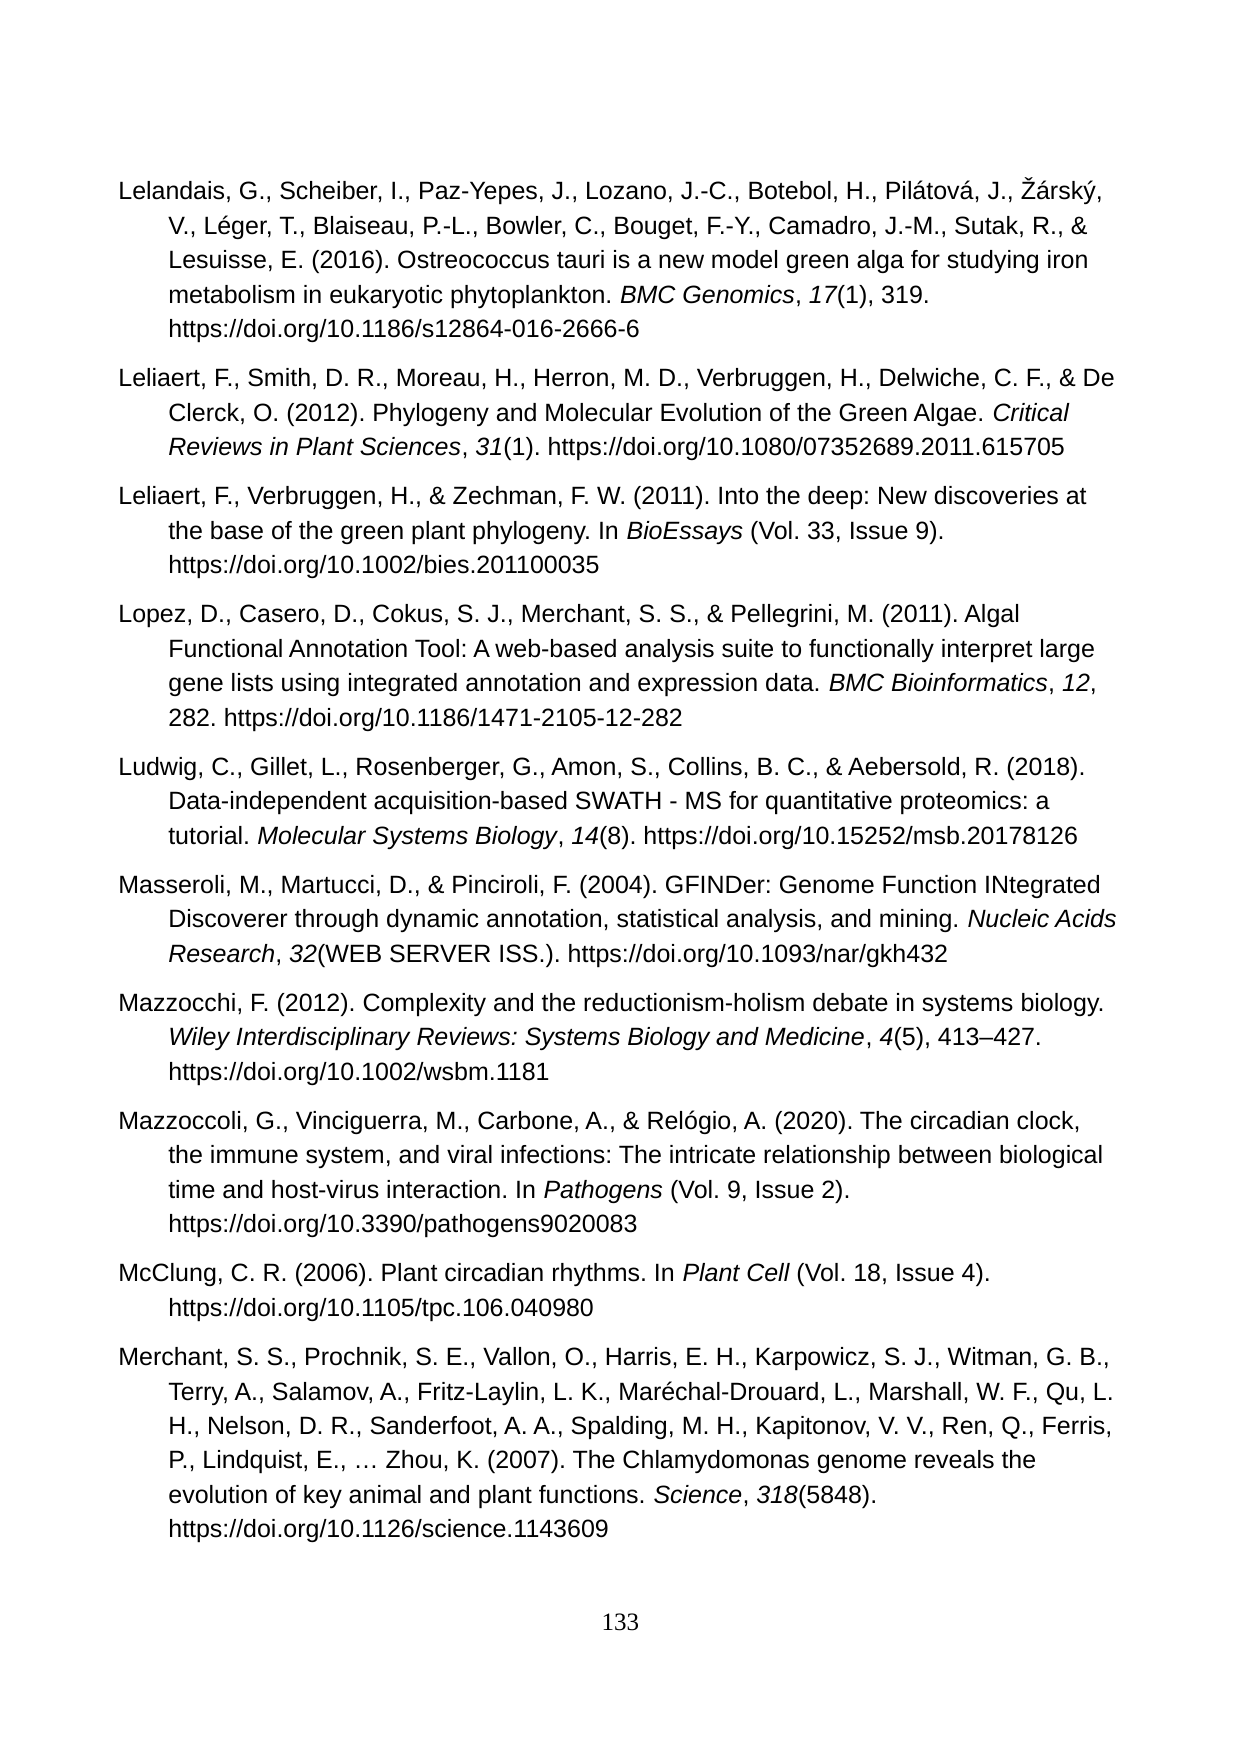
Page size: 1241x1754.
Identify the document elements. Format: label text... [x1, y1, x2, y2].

text Masseroli, M., Martucci, D., & Pinciroli, F. (2004). GFINDer: Genome Function INtegrated Discoverer through dynamic annotation, statistical analysis, and mining. Nucleic Acids Research, 32(WEB SERVER ISS.). https://doi.org/10.1093/nar/gkh432 [118, 870, 1122, 968]
text Mazzoccoli, G., Vinciguerra, M., Carbone, A., & Relógio, A. (2020). The circadian clock, the immune system, and viral infections: The intricate relationship between biological time and host-virus interaction. In Pathogens (Vol. 9, Issue 2). https://doi.org/10.3390/pathogens9020083 [118, 1106, 1122, 1238]
text Leliaert, F., Smith, D. R., Moreau, H., Herron, M. D., Verbruggen, H., Delwiche, C. F., & De Clerck, O. (2012). Phylogeny and Molecular Evolution of the Green Algae. Critical Reviews in Plant Sciences, 31(1). https://doi.org/10.1080/07352689.2011.615705 [118, 363, 1122, 461]
text Lopez, D., Casero, D., Cokus, S. J., Merchant, S. S., & Pellegrini, M. (2011). Algal Functional Annotation Tool: A web-based analysis suite to functionally interpret large gene lists using integrated annotation and expression data. BMC Bioinformatics, 12, 282. https://doi.org/10.1186/1471-2105-12-282 [118, 599, 1122, 732]
text Merchant, S. S., Prochnik, S. E., Vallon, O., Harris, E. H., Karpowicz, S. J., Witman, G. B., Terry, A., Salamov, A., Fritz-Laylin, L. K., Maréchal-Drouard, L., Marshall, W. F., Qu, L. H., Nelson, D. R., Sanderfoot, A. A., Spalding, M. H., Kapitonov, V. V., Ren, Q., Ferris, P., Lindquist, E., … Zhou, K. (2007). The Chlamydomonas genome reveals the evolution of key animal and plant functions. Science, 318(5848). https://doi.org/10.1126/science.1143609 [118, 1342, 1122, 1543]
text Leliaert, F., Verbruggen, H., & Zechman, F. W. (2011). Into the deep: New discoveries at the base of the green plant phylogeny. In BioEssays (Vol. 33, Issue 9). https://doi.org/10.1002/bies.201100035 [118, 481, 1122, 579]
text Mazzocchi, F. (2012). Complexity and the reductionism-holism debate in systems biology. Wiley Interdisciplinary Reviews: Systems Biology and Medicine, 4(5), 413–427. https://doi.org/10.1002/wsbm.1181 [118, 988, 1122, 1086]
text McClung, C. R. (2006). Plant circadian rhythms. In Plant Cell (Vol. 18, Issue 4). https://doi.org/10.1105/tpc.106.040980 [118, 1258, 1122, 1322]
text Lelandais, G., Scheiber, I., Paz-Yepes, J., Lozano, J.-C., Botebol, H., Pilátová, J., Žárský, V., Léger, T., Blaiseau, P.-L., Bowler, C., Bouget, F.-Y., Camadro, J.-M., Sutak, R., & Lesuisse, E. (2016). Ostreococcus tauri is a new model green alga for studying iron metabolism in eukaryotic phytoplankton. BMC Genomics, 17(1), 319. https://doi.org/10.1186/s12864-016-2666-6 [118, 176, 1122, 343]
text Ludwig, C., Gillet, L., Rosenberger, G., Amon, S., Collins, B. C., & Aebersold, R. (2018). Data‐independent acquisition‐based SWATH ‐ MS for quantitative proteomics: a tutorial. Molecular Systems Biology, 14(8). https://doi.org/10.15252/msb.20178126 [118, 752, 1122, 849]
